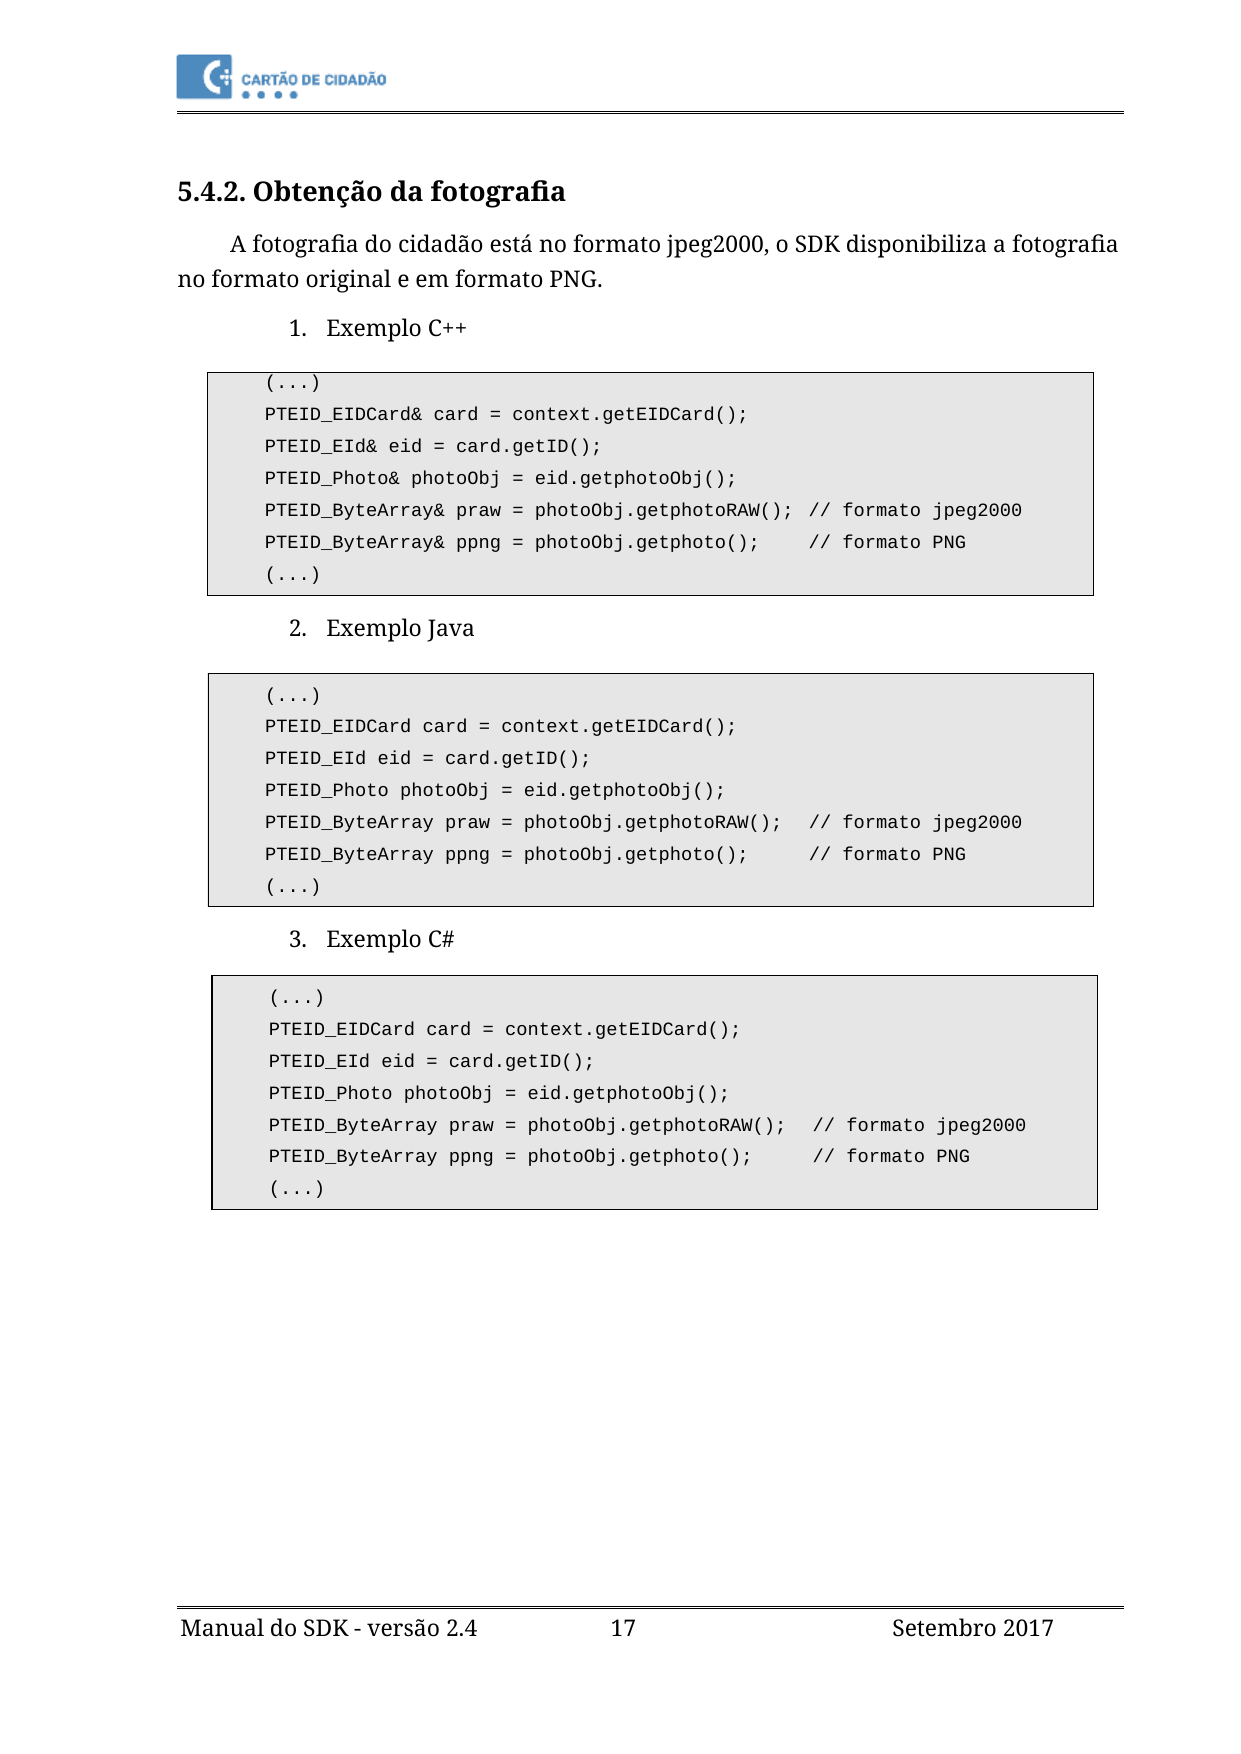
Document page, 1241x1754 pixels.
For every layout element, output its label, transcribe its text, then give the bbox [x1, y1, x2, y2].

text (...) [213, 988, 1097, 1009]
list PTEID_EIDCard card = context.getEIDCard(); [209, 717, 1093, 738]
list (...) [208, 564, 1093, 586]
picture [174, 49, 428, 106]
list (...) [209, 877, 1093, 897]
list Exemplo C++ [288, 312, 1124, 343]
list PTEID_Photo& photoObj = eid.getphotoObj(); [208, 469, 1093, 490]
list PTEID_EIDCard& card = context.getEIDCard(); [208, 405, 1093, 426]
text PTEID_Photo photoObj = eid.getphotoObj(); [213, 1083, 1097, 1105]
list PTEID_EId& eid = card.getID(); [208, 437, 1093, 458]
list PTEID_ByteArray praw = photoObj.getphotoRAW(); // formato jpeg2000 [209, 813, 1093, 834]
list PTEID_Photo photoObj = eid.getphotoObj(); [209, 781, 1093, 802]
text A fotografia do cidadão está no formato jpeg2000, o SDK disponibiliza a fotografia no formato original e em formato PNG. [177, 227, 1124, 295]
subtitle Obtenção da fotografia [177, 173, 1124, 209]
text (...) [213, 1179, 1097, 1200]
list (...) [209, 685, 1093, 707]
text PTEID_EIDCard card = context.getEIDCard(); [213, 1020, 1097, 1041]
list PTEID_EId eid = card.getID(); [209, 749, 1093, 770]
list Exemplo Java [288, 360, 1124, 643]
list PTEID_ByteArray& ppng = photoObj.getphoto(); // formato PNG [208, 533, 1093, 554]
text PTEID_EId eid = card.getID(); [213, 1052, 1097, 1073]
list PTEID_ByteArray ppng = photoObj.getphoto(); // formato PNG [209, 845, 1093, 866]
text PTEID_ByteArray praw = photoObj.getphotoRAW(); // formato jpeg2000 [213, 1115, 1097, 1137]
text PTEID_ByteArray ppng = photoObj.getphoto(); // formato PNG [213, 1147, 1097, 1168]
list (...) [208, 373, 1093, 394]
list Exemplo C# [288, 661, 1124, 954]
list PTEID_ByteArray& praw = photoObj.getphotoRAW(); // formato jpeg2000 [208, 501, 1093, 522]
